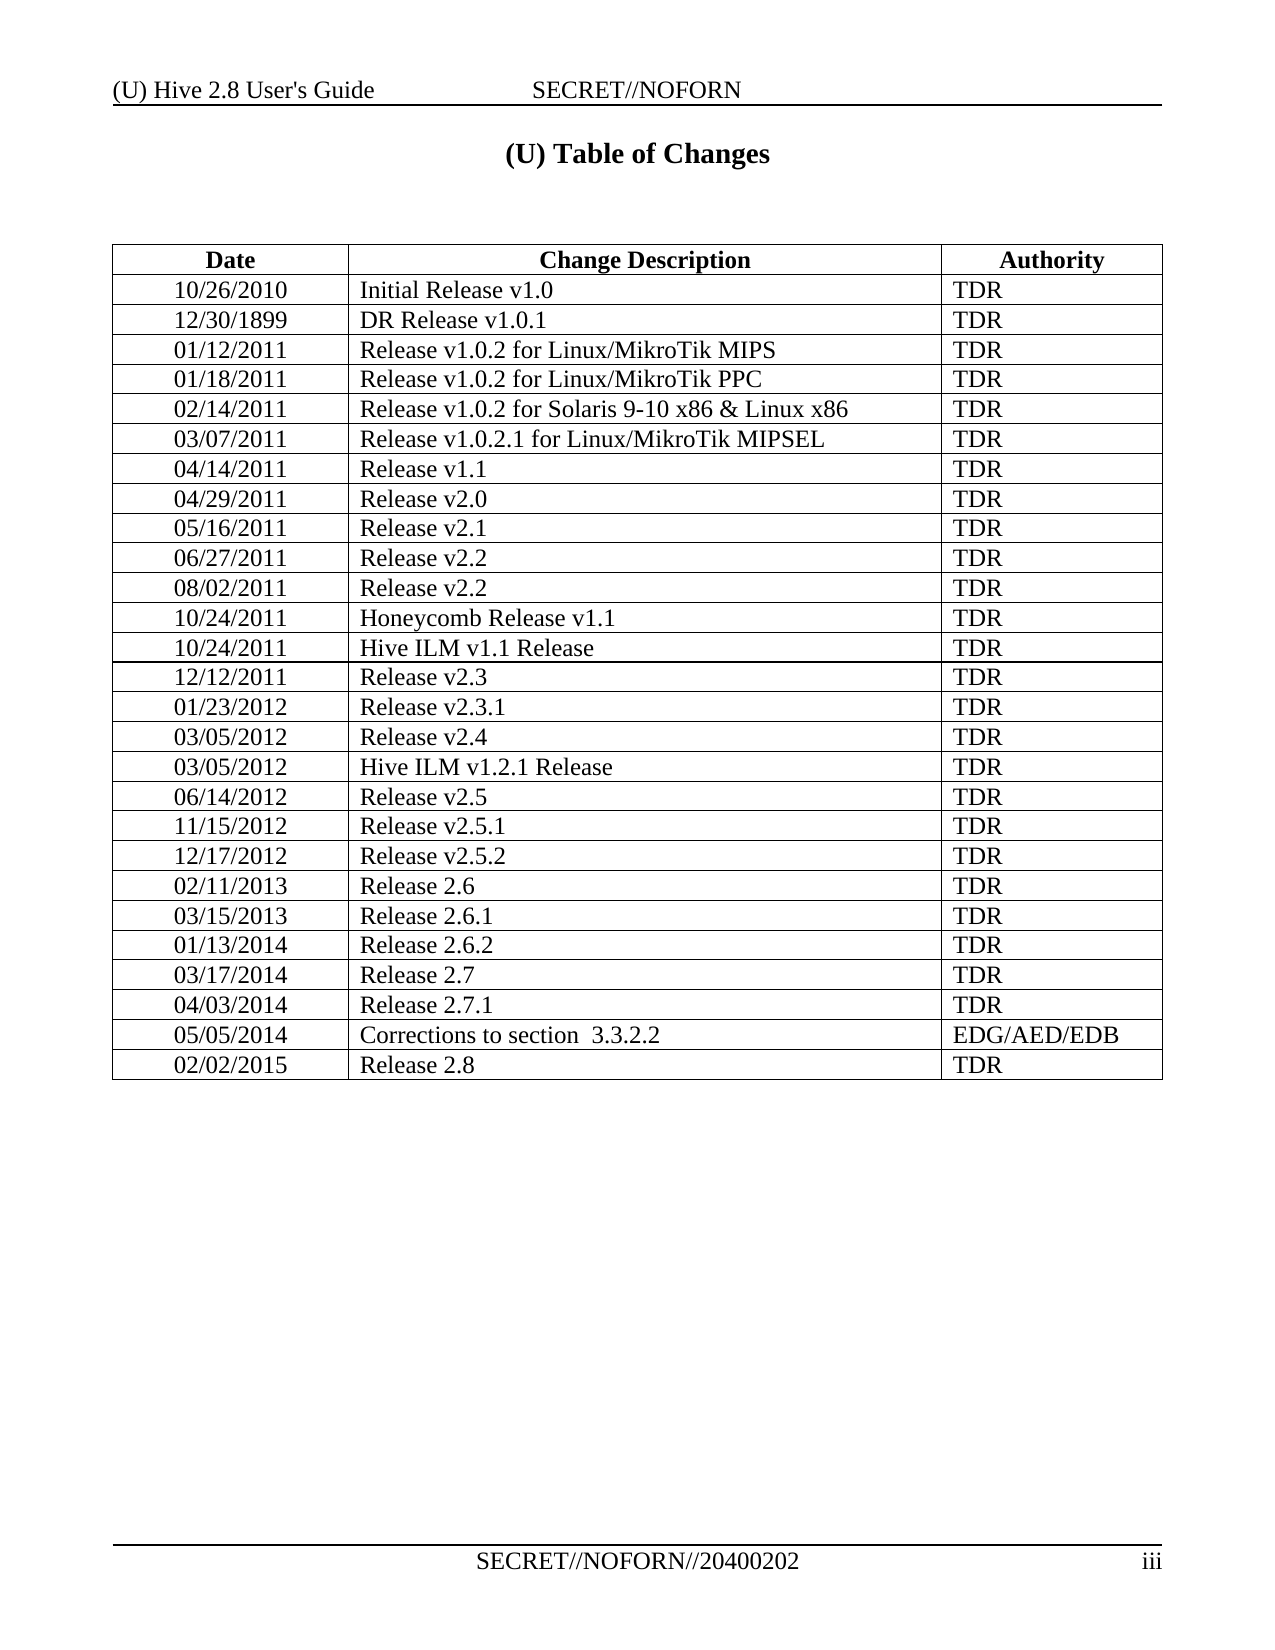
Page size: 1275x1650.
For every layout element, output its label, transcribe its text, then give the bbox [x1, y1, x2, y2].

table_cell TDR [942, 752, 1162, 781]
table_cell 05/05/2014 [113, 1020, 348, 1049]
table_cell EDG/AED/EDB [942, 1020, 1162, 1049]
table_cell TDR [942, 871, 1162, 900]
table_cell TDR [942, 335, 1162, 363]
table_cell Release v2.2 [349, 543, 941, 572]
table_cell 03/07/2011 [113, 424, 348, 453]
table_cell 10/24/2011 [113, 603, 348, 632]
table_cell TDR [942, 275, 1162, 304]
title (U) Table of Changes [112, 136, 1162, 169]
table_cell TDR [942, 901, 1162, 929]
table_cell 12/30/1899 [113, 305, 348, 334]
table_cell Release v2.4 [349, 722, 941, 751]
table_cell Hive ILM v1.1 Release [349, 633, 941, 661]
table_cell 12/12/2011 [113, 663, 348, 691]
table_cell 03/15/2013 [113, 901, 348, 929]
table_cell Release 2.8 [349, 1050, 941, 1078]
table_cell Release v2.5.1 [349, 811, 941, 840]
table_cell TDR [942, 811, 1162, 840]
table_cell Release v1.0.2 for Linux/MikroTik MIPS [349, 335, 941, 363]
table_cell TDR [942, 841, 1162, 870]
table_cell 10/24/2011 [113, 633, 348, 661]
table_cell TDR [942, 633, 1162, 661]
table_cell Release 2.6 [349, 871, 941, 900]
table_cell 04/29/2011 [113, 484, 348, 512]
table_cell TDR [942, 782, 1162, 810]
table_cell 03/05/2012 [113, 752, 348, 781]
table_cell 05/16/2011 [113, 514, 348, 542]
table_cell Release v1.0.2 for Solaris 9-10 x86 & Linux x86 [349, 394, 941, 423]
table_cell Corrections to section 3.3.2.2 [349, 1020, 941, 1049]
table_header Date [113, 245, 348, 274]
table_cell TDR [942, 424, 1162, 453]
table_cell 04/14/2011 [113, 454, 348, 483]
table_cell Release v2.2 [349, 573, 941, 602]
table_cell Release v2.3.1 [349, 692, 941, 721]
table_cell 03/17/2014 [113, 960, 348, 989]
table_cell Release 2.7.1 [349, 990, 941, 1019]
table_cell Release 2.7 [349, 960, 941, 989]
table_header Authority [942, 245, 1162, 274]
table_cell 02/11/2013 [113, 871, 348, 900]
table_cell Honeycomb Release v1.1 [349, 603, 941, 632]
table_cell 10/26/2010 [113, 275, 348, 304]
table_cell 01/18/2011 [113, 365, 348, 393]
table_cell 01/23/2012 [113, 692, 348, 721]
table_cell TDR [942, 692, 1162, 721]
table_cell TDR [942, 931, 1162, 959]
table_cell DR Release v1.0.1 [349, 305, 941, 334]
table_cell TDR [942, 990, 1162, 1019]
table_cell Release v1.0.2.1 for Linux/MikroTik MIPSEL [349, 424, 941, 453]
table_cell Release v2.1 [349, 514, 941, 542]
table_cell 01/12/2011 [113, 335, 348, 363]
table_cell TDR [942, 663, 1162, 691]
table_cell Release v2.0 [349, 484, 941, 512]
table_cell Release v2.5 [349, 782, 941, 810]
table_cell TDR [942, 365, 1162, 393]
table_cell 06/27/2011 [113, 543, 348, 572]
table_cell TDR [942, 960, 1162, 989]
table_cell 01/13/2014 [113, 931, 348, 959]
table_cell TDR [942, 484, 1162, 512]
table_cell TDR [942, 394, 1162, 423]
table_cell Release 2.6.1 [349, 901, 941, 929]
table_cell Initial Release v1.0 [349, 275, 941, 304]
table_cell 12/17/2012 [113, 841, 348, 870]
table_cell 02/14/2011 [113, 394, 348, 423]
table_cell Release v2.5.2 [349, 841, 941, 870]
table_cell TDR [942, 543, 1162, 572]
table_cell 02/02/2015 [113, 1050, 348, 1078]
table_cell Release v2.3 [349, 663, 941, 691]
table_cell TDR [942, 1050, 1162, 1078]
table_cell Release v1.1 [349, 454, 941, 483]
table_cell TDR [942, 454, 1162, 483]
table_header Change Description [349, 245, 941, 274]
table_cell 04/03/2014 [113, 990, 348, 1019]
table_cell Hive ILM v1.2.1 Release [349, 752, 941, 781]
table_cell 11/15/2012 [113, 811, 348, 840]
table_cell TDR [942, 573, 1162, 602]
table_cell Release v1.0.2 for Linux/MikroTik PPC [349, 365, 941, 393]
table_cell TDR [942, 305, 1162, 334]
table_cell 06/14/2012 [113, 782, 348, 810]
table_cell 03/05/2012 [113, 722, 348, 751]
table_cell Release 2.6.2 [349, 931, 941, 959]
table_cell TDR [942, 514, 1162, 542]
table_cell 08/02/2011 [113, 573, 348, 602]
table_cell TDR [942, 722, 1162, 751]
table_cell TDR [942, 603, 1162, 632]
